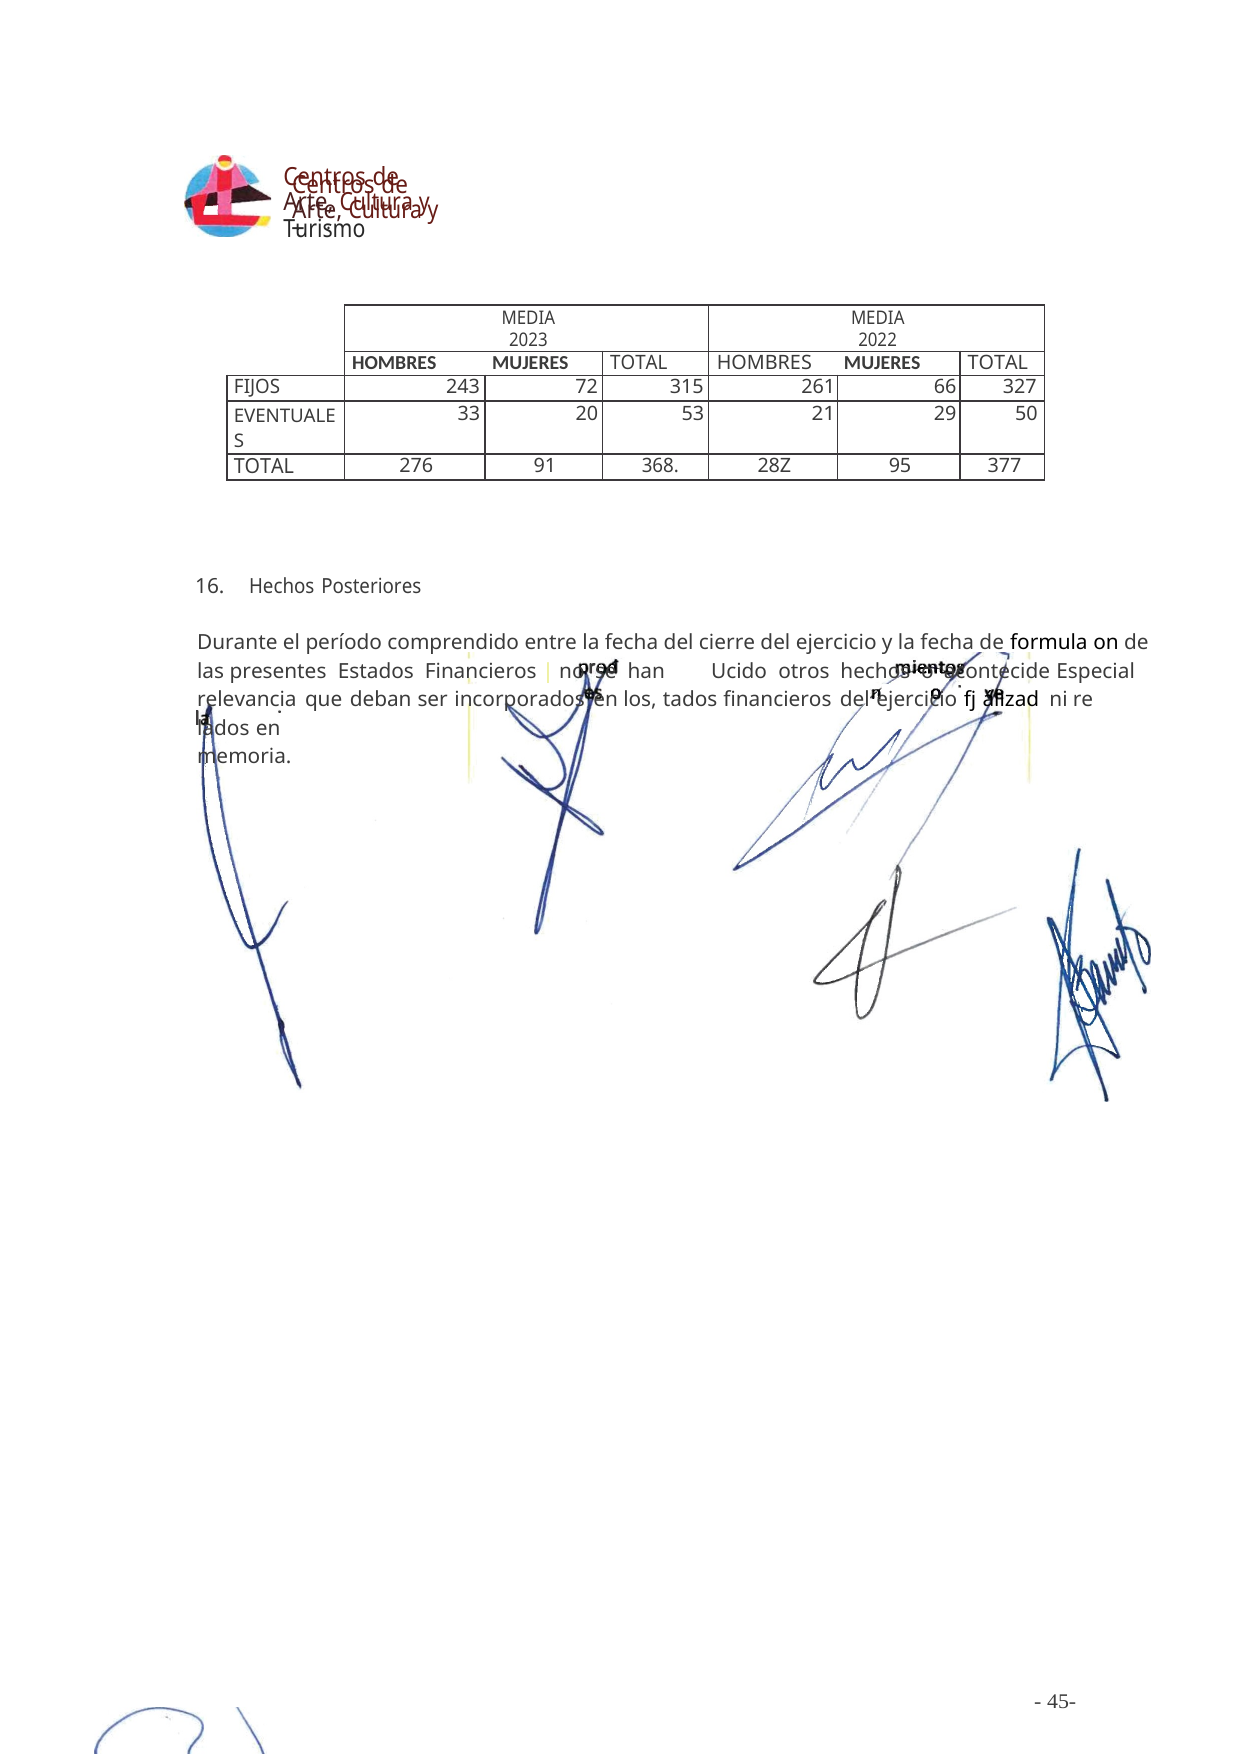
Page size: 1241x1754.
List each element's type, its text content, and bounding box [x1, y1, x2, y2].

table_cell 95 [838, 455, 959, 479]
table_cell 315 [603, 376, 708, 400]
picture [94, 1707, 268, 1754]
table_header MEDIA 2023 [345, 306, 708, 351]
table_cell 21 [709, 402, 837, 453]
table_cell 33 [345, 402, 484, 453]
picture [196, 652, 1151, 1102]
table_cell 377 [961, 455, 1044, 479]
table_cell 261 [709, 376, 837, 400]
table_cell 327 [961, 376, 1044, 400]
table_cell FIJOS [228, 376, 344, 400]
table_cell HOMBRES MUJERES [709, 352, 959, 374]
table_cell 368. [603, 455, 708, 479]
table_header [227, 304, 344, 374]
table_cell TOTAL [961, 352, 1044, 374]
table_cell 20 [486, 402, 602, 453]
table_cell HOMBRES MUJERES [345, 352, 602, 374]
table_cell 53 [603, 402, 708, 453]
table_cell 72 [486, 376, 602, 400]
text 16. Hechos Posteriores [195, 571, 1236, 599]
table_cell 66 [838, 376, 959, 400]
text - 45- [6, 1689, 1076, 1713]
picture [184, 155, 272, 237]
table_cell TOTAL [603, 352, 708, 374]
table_cell TOTAL [228, 455, 344, 479]
table_cell 276 [345, 455, 484, 479]
table_cell 29 [838, 402, 959, 453]
table_cell EVENTUALES [228, 402, 344, 453]
table_cell 28Z [709, 455, 837, 479]
table_cell 50 [961, 402, 1044, 453]
table_cell 243 [345, 376, 484, 400]
table_cell 91 [486, 455, 602, 479]
table_header MEDIA 2022 [709, 306, 1044, 351]
